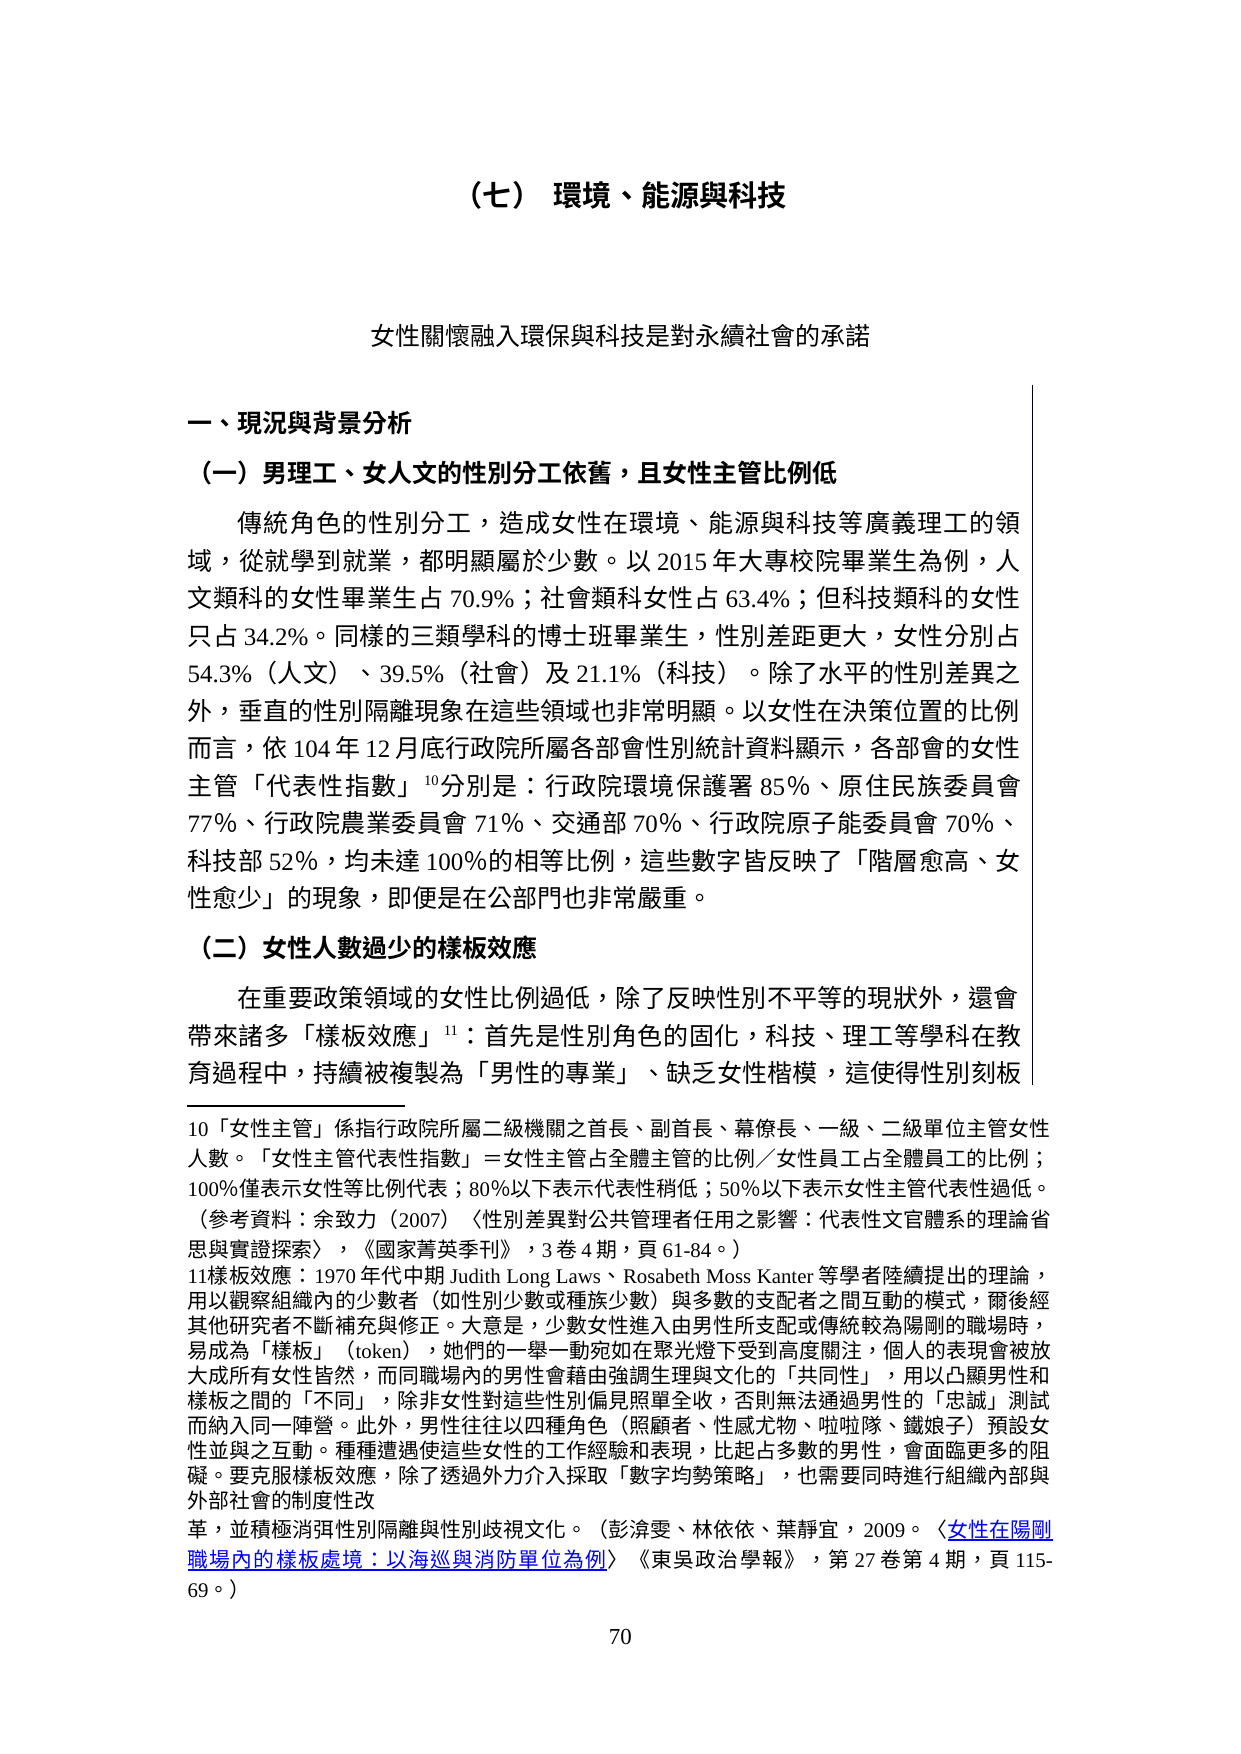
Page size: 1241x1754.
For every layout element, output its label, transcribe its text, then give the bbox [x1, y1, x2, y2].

table_cell 傳統角色的性別分工，造成女性在環境、能源與科技等廣義理工的領域，從就學到就業，都明顯屬於少數。以2015年大專校院畢業生為例，人文類科的女性畢業生占70.9%；社會類科女性占63.4%；但科技類科的女性只占34.2%。同樣的三類學科的博士班畢業生，性別差距更大，女性分別占54.3%（人文）、39.5%（社會）及21.1%（科技）。除了水平的性別差異之外，垂直的性別隔離現象在這些領域也非常明顯。以女性在決策位置的比例而言，依104年12月底行政院所屬各部會性別統計資料顯示，各部會的女性主管「代表性指數」分別是：行政院環境保護署85％、原住民族委員會77％、行政院農業委員會71％、交通部70％、行政院原子能委員會70％、科技部52％，均未達100％的相等比例，這些數字皆反映了「階層愈高、女性愈少」的現象，即便是在公部門也非常嚴重。 [176, 485, 1032, 909]
table_cell 在重要政策領域的女性比例過低，除了反映性別不平等的現狀外，還會帶來諸多「樣板效應」：首先是性別角色的固化，科技、理工等學科在教育過程中，持續被複製為「男性的專業」、缺乏女性楷模，這使得性別刻板 [176, 960, 1032, 1084]
table_header 一、現況與背景分析 [176, 385, 1032, 434]
text 女性關懷融入環保與科技是對永續社會的承諾 [187, 309, 1053, 347]
subtitle 環境、能源與科技 [187, 150, 1053, 225]
table_cell （二）女性人數過少的樣板效應 [176, 910, 1032, 959]
table_cell （一）男理工、女人文的性別分工依舊，且女性主管比例低 [176, 435, 1032, 484]
